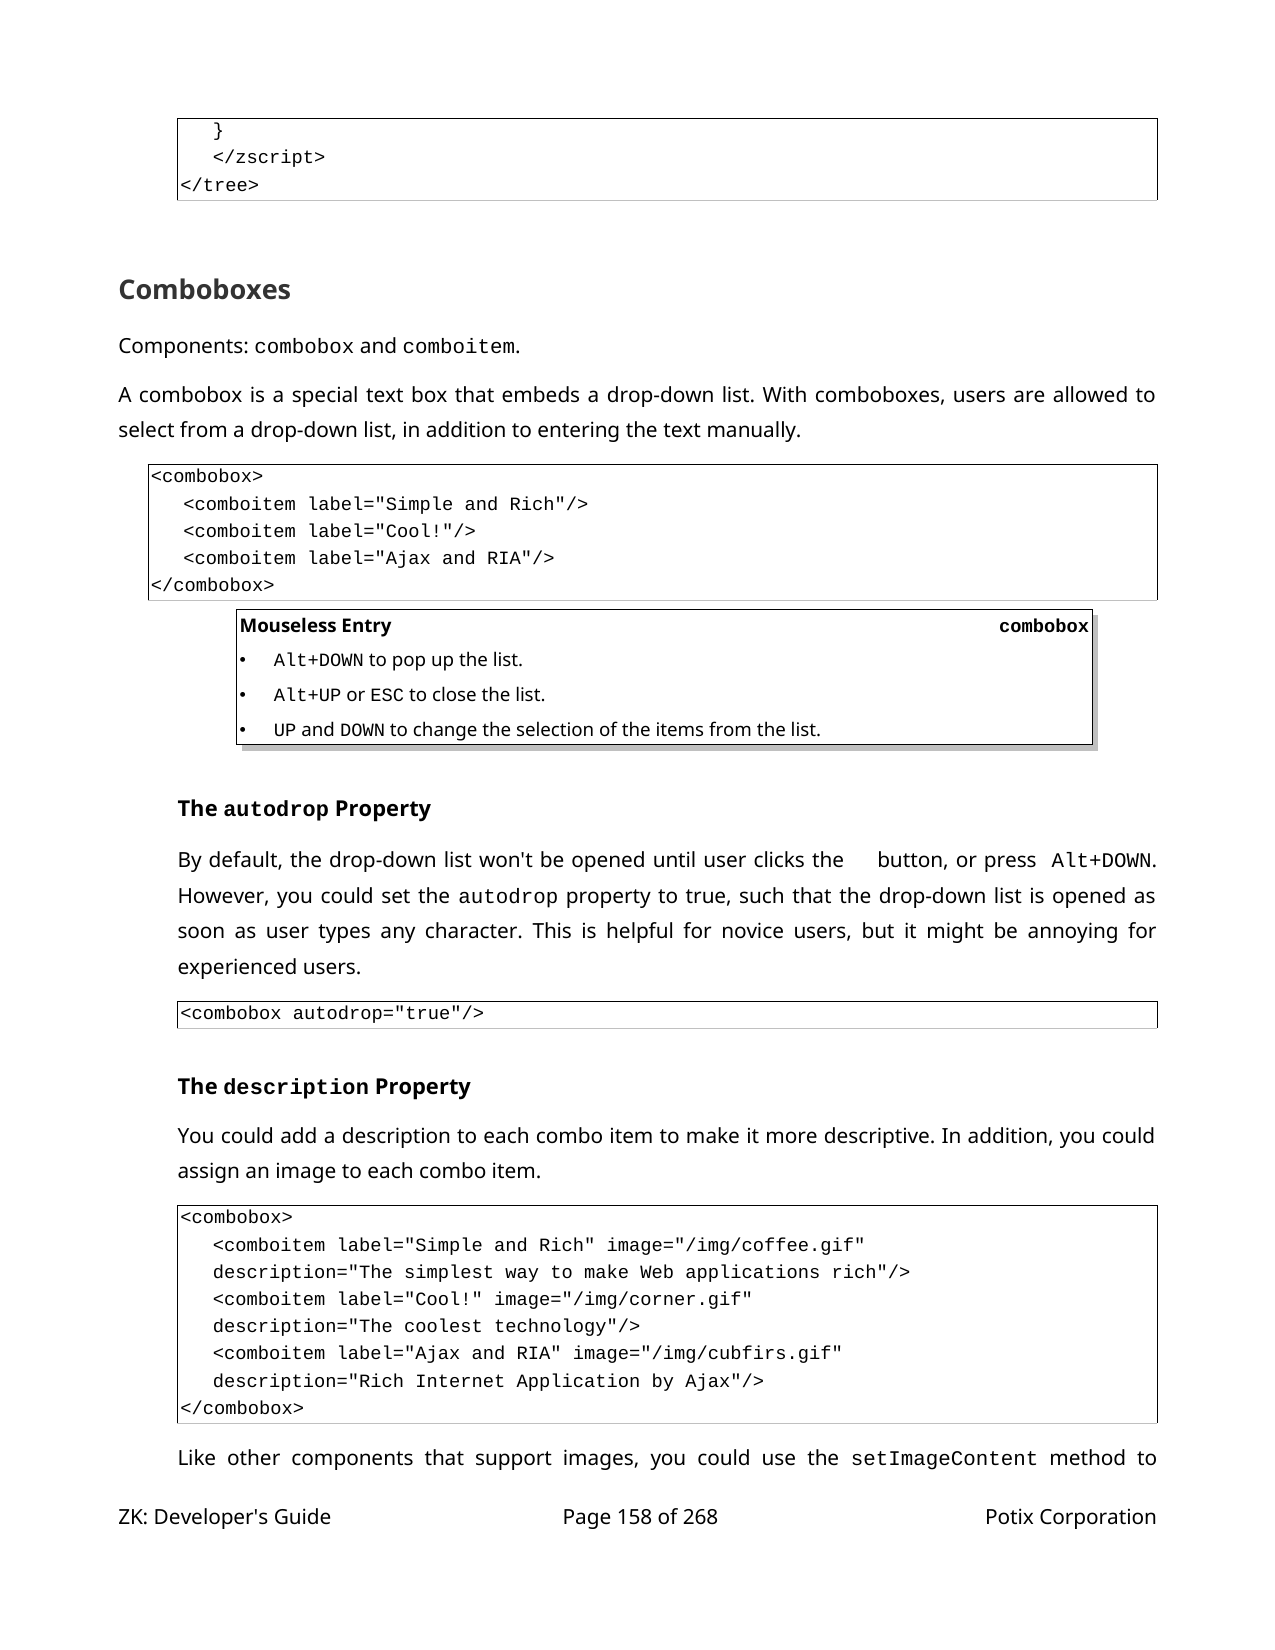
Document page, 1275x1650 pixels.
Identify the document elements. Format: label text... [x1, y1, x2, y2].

text <combobox> [149, 465, 1157, 488]
text <comboitem label="Ajax and RIA"/> [149, 546, 1157, 570]
subtitle The description Property [177, 1071, 1157, 1101]
subtitle Comboboxes [118, 271, 1157, 307]
text </tree> [178, 172, 1157, 200]
text You could add a description to each combo item to make it more descriptive. In addition, you could assign an image to each combo item. [177, 1121, 1157, 1185]
text A combobox is a special text box that embeds a drop-down list. With comboboxes, users are allowed to select from a drop-down list, in addition to entering the text manually. [118, 380, 1157, 444]
list Alt+DOWN to pop up the list. [237, 644, 1092, 672]
text } [178, 119, 1157, 142]
text </combobox> [149, 573, 1157, 600]
text </zscript> [178, 145, 1157, 169]
text Like other components that support images, you could use the setImageContent method to [177, 1443, 1157, 1472]
text description="The coolest technology"/> [178, 1314, 1157, 1338]
text <comboitem label="Ajax and RIA" image="/img/cubfirs.gif" [178, 1341, 1157, 1366]
text description="Rich Internet Application by Ajax"/> [178, 1368, 1157, 1393]
text <comboitem label="Cool!" image="/img/corner.gif" [178, 1287, 1157, 1311]
text Mouseless Entry combobox [237, 610, 1092, 638]
text <comboitem label="Cool!"/> [149, 519, 1157, 543]
text <combobox autodrop="true"/> [178, 1002, 1157, 1028]
list Alt+UP or ESC to close the list. [237, 678, 1092, 707]
text </combobox> [178, 1396, 1157, 1423]
list UP and DOWN to change the selection of the items from the list. [237, 713, 1092, 744]
text description="The simplest way to make Web applications rich"/> [178, 1260, 1157, 1284]
text By default, the drop-down list won't be opened until user clicks the button, or press Alt+DOWN. However, you could set the autodrop property to true, such that the drop-down list is opened as soon as user types any character. This is helpful for novice users, but it might be annoying for experienced users. [177, 844, 1157, 980]
subtitle The autodrop Property [177, 793, 1157, 823]
text <comboitem label="Simple and Rich"/> [149, 491, 1157, 516]
text <comboitem label="Simple and Rich" image="/img/coffee.gif" [178, 1232, 1157, 1257]
text Components: combobox and comboitem. [118, 331, 1157, 359]
text <combobox> [178, 1206, 1157, 1229]
